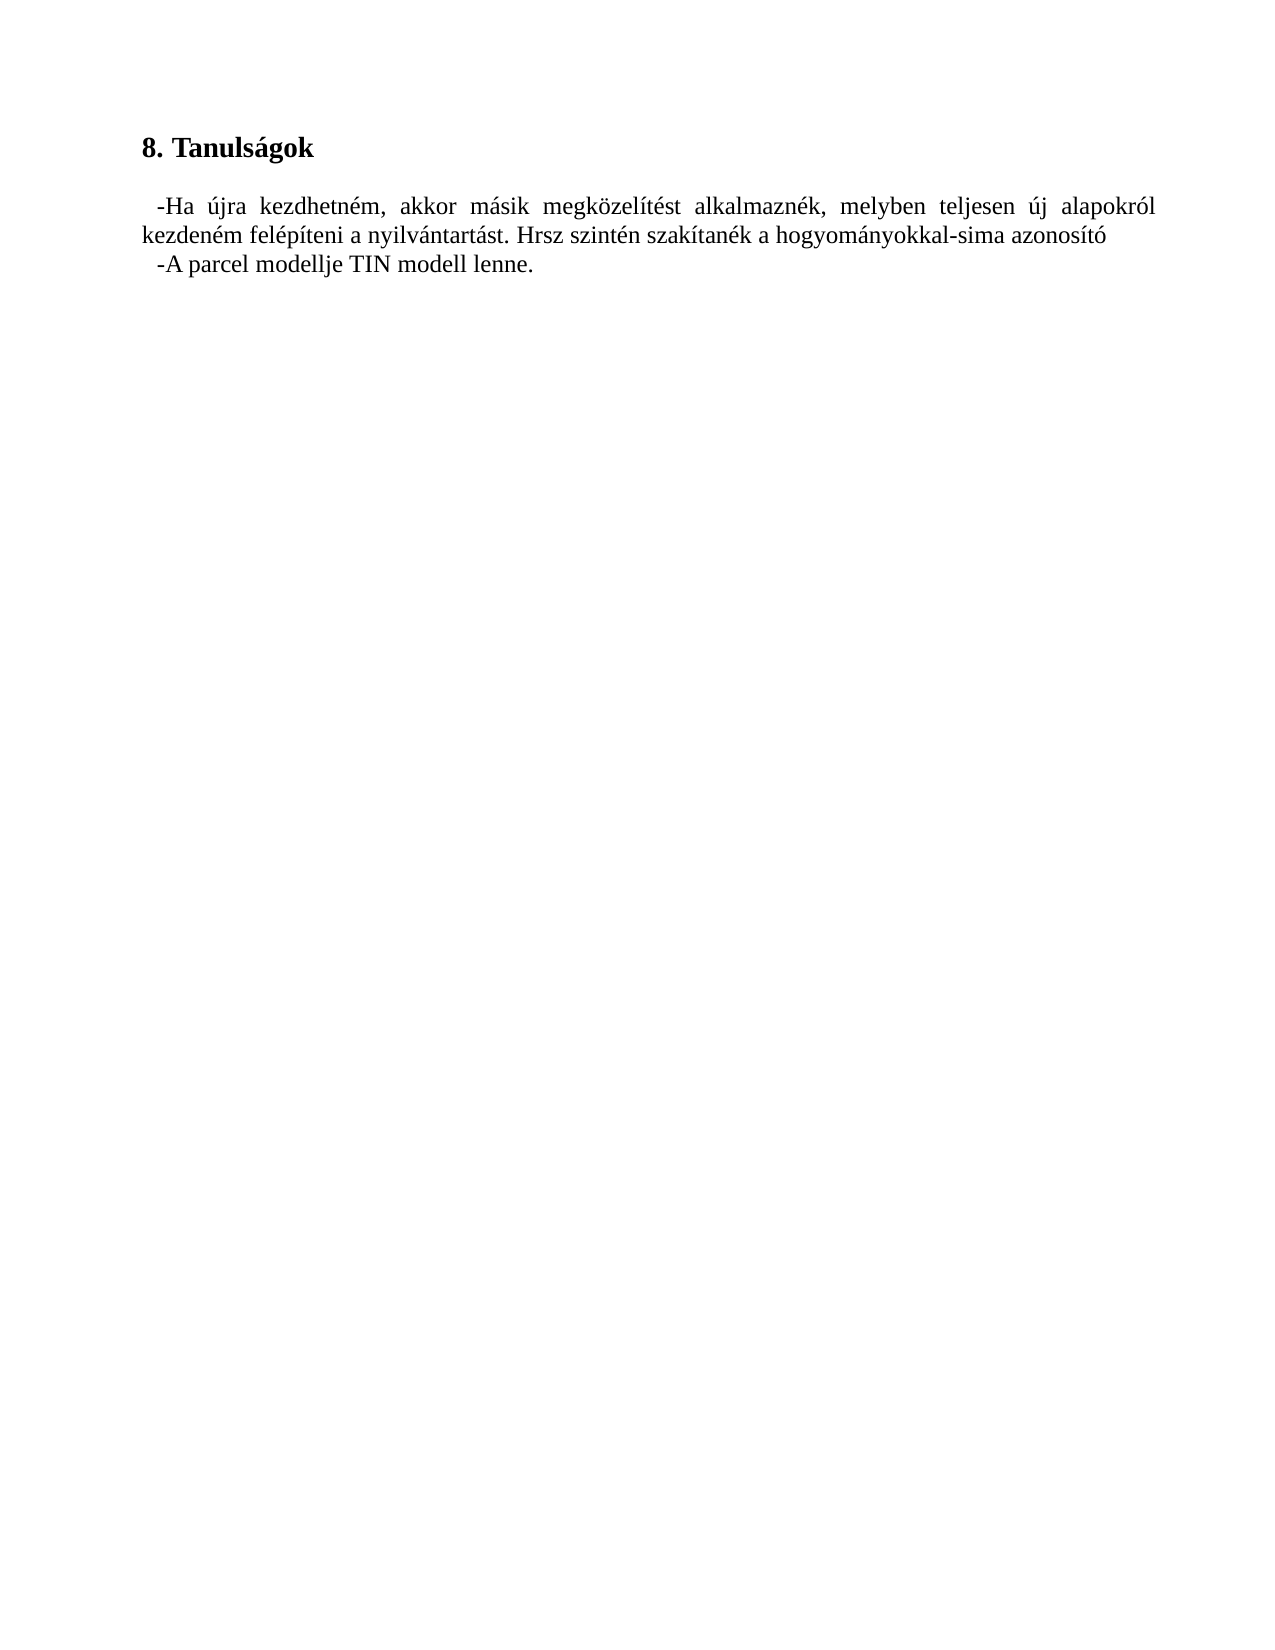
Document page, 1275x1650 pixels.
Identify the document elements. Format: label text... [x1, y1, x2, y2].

text -A parcel modellje TIN modell lenne. [142, 249, 1156, 278]
text -Ha újra kezdhetném, akkor másik megközelítést alkalmaznék, melyben teljesen új alapokról kezdeném felépíteni a nyilvántartást. Hrsz szintén szakítanék a hogyományokkal-sima azonosító [142, 191, 1156, 249]
list Tanulságok [142, 130, 1156, 164]
